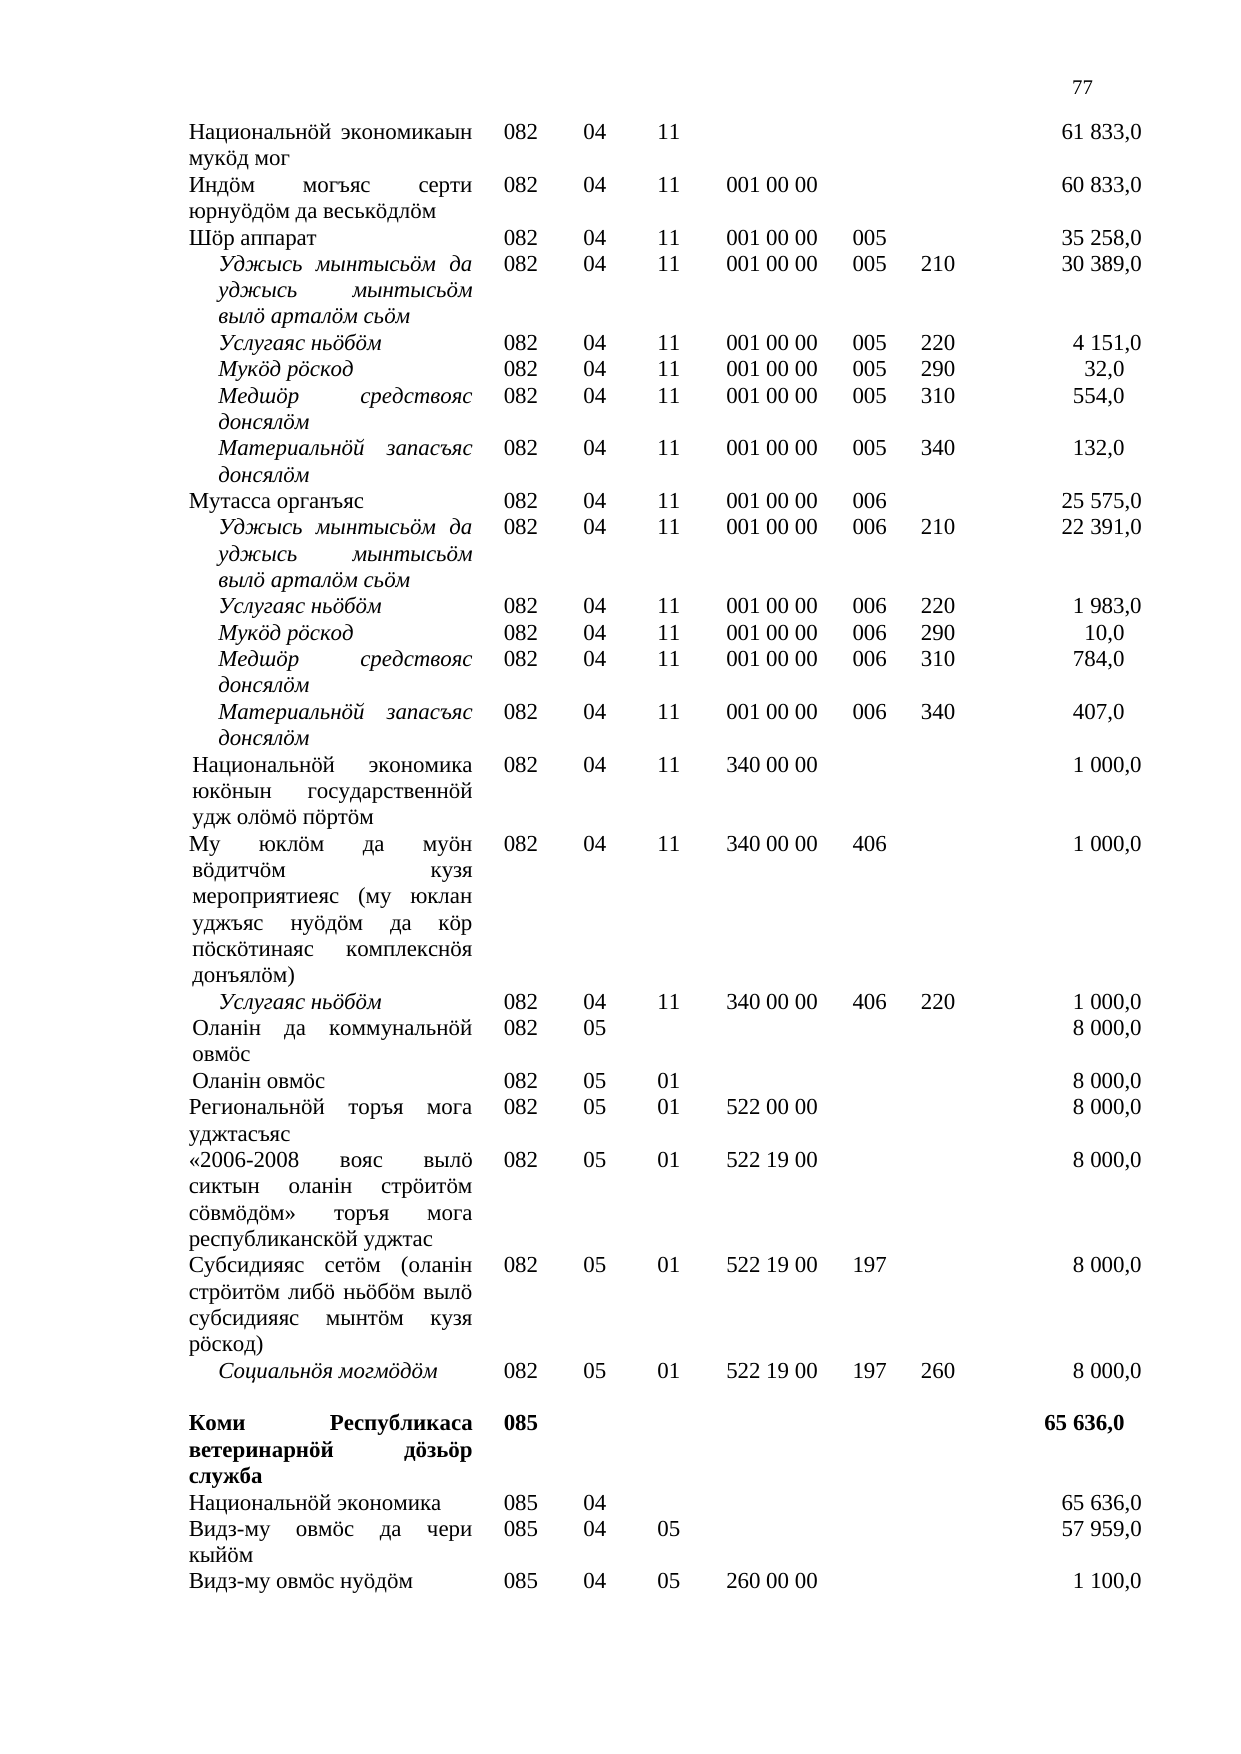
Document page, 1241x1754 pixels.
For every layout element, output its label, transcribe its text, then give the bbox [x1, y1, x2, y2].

table_cell 61 833,0 [975, 118, 1153, 171]
table_cell 085 [484, 1410, 558, 1488]
table_cell [901, 118, 974, 171]
table_cell [901, 830, 974, 988]
table_cell 784,0 [975, 645, 1153, 698]
table_cell 04 [558, 751, 631, 830]
table_cell 001 00 00 [705, 487, 838, 513]
table_cell [705, 118, 838, 171]
table_cell 085 [484, 1515, 558, 1568]
table_cell 082 [484, 487, 558, 513]
table_cell 04 [558, 224, 631, 250]
table_cell 65 636,0 [975, 1410, 1153, 1488]
table_cell [838, 1383, 901, 1409]
table_cell 290 [901, 355, 974, 382]
table_cell Коми Республикаса ветеринарнöй дöзьöр служба [177, 1410, 484, 1488]
table_cell Мутасса органъяс [177, 487, 484, 513]
table_cell [901, 1067, 974, 1093]
table_cell 310 [901, 382, 974, 434]
table_cell Мукöд рöскод [177, 355, 484, 382]
table_cell Национальнöй экономика [177, 1489, 484, 1515]
table_cell 220 [901, 593, 974, 619]
table_cell 04 [558, 171, 631, 223]
table_cell Уджысь мынтысьöм да уджысь мынтысьöм вылö арталöм сьöм [177, 514, 484, 592]
table_cell 082 [484, 830, 558, 988]
table_cell [901, 1489, 974, 1515]
table_cell Видз-му овмöс да чери кыйöм [177, 1515, 484, 1568]
table_cell 04 [558, 645, 631, 698]
table_cell 10,0 [975, 619, 1153, 645]
table_cell 1 100,0 [975, 1568, 1153, 1594]
table_cell 082 [484, 1014, 558, 1067]
table_cell [631, 1383, 705, 1409]
table_cell 522 00 00 [705, 1093, 838, 1146]
table_cell [705, 1489, 838, 1515]
table_cell 001 00 00 [705, 514, 838, 592]
table_cell [705, 1067, 838, 1093]
table_cell 001 00 00 [705, 645, 838, 698]
table_cell Оланiн да коммунальнöй овмöс [177, 1014, 484, 1067]
table_cell Социальнöя могмöдöм [177, 1357, 484, 1383]
table_cell 05 [631, 1568, 705, 1594]
table_cell [631, 1410, 705, 1488]
table_cell 01 [631, 1357, 705, 1383]
table_cell 001 00 00 [705, 619, 838, 645]
table_cell [705, 1383, 838, 1409]
table_cell [901, 1568, 974, 1594]
table_cell 05 [558, 1357, 631, 1383]
table_cell 197 [838, 1251, 901, 1357]
table_cell 082 [484, 1146, 558, 1251]
table_cell 006 [838, 698, 901, 751]
table_cell [901, 1515, 974, 1568]
table_cell [838, 1410, 901, 1488]
table_cell 082 [484, 988, 558, 1014]
table_cell 11 [631, 619, 705, 645]
table_cell [901, 171, 974, 223]
table_cell 005 [838, 434, 901, 487]
table_cell Материальнöй запасъяс донсялöм [177, 698, 484, 751]
table_cell «2006-2008 вояс вылö сиктын оланiн стрöитöм сöвмöдöм» торъя мога республиканскöй уджтас [177, 1146, 484, 1251]
table_cell [838, 1489, 901, 1515]
table_cell 11 [631, 224, 705, 250]
table_cell 340 00 00 [705, 751, 838, 830]
table_cell [901, 751, 974, 830]
table_cell 005 [838, 250, 901, 329]
table_cell 11 [631, 514, 705, 592]
table_cell 082 [484, 1251, 558, 1357]
table_cell [838, 1093, 901, 1146]
table_cell 082 [484, 382, 558, 434]
table_cell 05 [558, 1067, 631, 1093]
table_cell 001 00 00 [705, 593, 838, 619]
table_cell 082 [484, 751, 558, 830]
table_cell 554,0 [975, 382, 1153, 434]
table_cell 001 00 00 [705, 355, 838, 382]
table_cell 001 00 00 [705, 224, 838, 250]
table_cell [838, 1067, 901, 1093]
table_cell 8 000,0 [975, 1146, 1153, 1251]
table_cell [705, 1515, 838, 1568]
table_cell 085 [484, 1568, 558, 1594]
table_cell 005 [838, 224, 901, 250]
table_cell [901, 224, 974, 250]
table_cell 006 [838, 487, 901, 513]
table_cell 406 [838, 988, 901, 1014]
table_cell 522 19 00 [705, 1251, 838, 1357]
table_cell 082 [484, 329, 558, 355]
table_cell 340 00 00 [705, 988, 838, 1014]
table_cell [631, 1014, 705, 1067]
table_cell 04 [558, 118, 631, 171]
table_cell 04 [558, 487, 631, 513]
table_cell Индöм могъяс серти юрнуöдöм да веськöдлöм [177, 171, 484, 223]
table_cell 04 [558, 593, 631, 619]
table_cell 082 [484, 1093, 558, 1146]
table_cell 260 [901, 1357, 974, 1383]
table_cell 11 [631, 593, 705, 619]
table_cell 082 [484, 619, 558, 645]
table_cell 11 [631, 487, 705, 513]
table_cell 210 [901, 250, 974, 329]
table_cell [838, 1146, 901, 1251]
table_cell [901, 1146, 974, 1251]
table_cell 04 [558, 1489, 631, 1515]
table_cell Видз-му овмöс нуöдöм [177, 1568, 484, 1594]
table_cell 260 00 00 [705, 1568, 838, 1594]
table_cell 05 [558, 1093, 631, 1146]
table_cell 30 389,0 [975, 250, 1153, 329]
table_cell 65 636,0 [975, 1489, 1153, 1515]
table_cell 04 [558, 434, 631, 487]
table_cell 082 [484, 250, 558, 329]
table_cell Уджысь мынтысьöм да уджысь мынтысьöм вылö арталöм сьöм [177, 250, 484, 329]
table_cell 8 000,0 [975, 1067, 1153, 1093]
table_cell 57 959,0 [975, 1515, 1153, 1568]
table_cell Оланiн овмöс [177, 1067, 484, 1093]
table_cell 310 [901, 645, 974, 698]
table_cell 082 [484, 645, 558, 698]
table_cell 082 [484, 514, 558, 592]
table_cell 05 [631, 1515, 705, 1568]
table_cell 001 00 00 [705, 698, 838, 751]
table_cell 132,0 [975, 434, 1153, 487]
table_cell Услугаяс ньöбöм [177, 988, 484, 1014]
table_cell 22 391,0 [975, 514, 1153, 592]
table_cell 082 [484, 118, 558, 171]
table_cell [901, 1410, 974, 1488]
table_cell [558, 1410, 631, 1488]
table_cell Материальнöй запасъяс донсялöм [177, 434, 484, 487]
table_cell 001 00 00 [705, 329, 838, 355]
table_cell 8 000,0 [975, 1014, 1153, 1067]
table_cell 1 000,0 [975, 830, 1153, 988]
table_cell 04 [558, 1515, 631, 1568]
table_cell [901, 1014, 974, 1067]
table_cell 085 [484, 1489, 558, 1515]
table_cell [484, 1383, 558, 1409]
table_cell 05 [558, 1146, 631, 1251]
table_cell 340 [901, 434, 974, 487]
table_cell 11 [631, 698, 705, 751]
table_cell 11 [631, 355, 705, 382]
table_cell [975, 1383, 1153, 1409]
table_cell 082 [484, 698, 558, 751]
table_cell Шöр аппарат [177, 224, 484, 250]
table_cell 35 258,0 [975, 224, 1153, 250]
table_cell [901, 1251, 974, 1357]
table_cell 406 [838, 830, 901, 988]
table_cell [631, 1489, 705, 1515]
table_cell 11 [631, 830, 705, 988]
table_cell Региональнöй торъя мога уджтасъяс [177, 1093, 484, 1146]
table_cell 11 [631, 250, 705, 329]
table_cell 290 [901, 619, 974, 645]
table_cell 04 [558, 250, 631, 329]
table_cell 01 [631, 1093, 705, 1146]
table_cell 11 [631, 645, 705, 698]
table_cell 04 [558, 988, 631, 1014]
table_cell Медшöр средствояс донсялöм [177, 382, 484, 434]
table_cell 11 [631, 329, 705, 355]
table_cell 8 000,0 [975, 1093, 1153, 1146]
table_cell 05 [558, 1014, 631, 1067]
table_cell 082 [484, 171, 558, 223]
table_cell 11 [631, 118, 705, 171]
table_cell 4 151,0 [975, 329, 1153, 355]
table_cell 006 [838, 514, 901, 592]
table_cell 522 19 00 [705, 1357, 838, 1383]
table_cell [177, 1383, 484, 1409]
table_cell 005 [838, 355, 901, 382]
table_cell Услугаяс ньöбöм [177, 593, 484, 619]
table_cell 197 [838, 1357, 901, 1383]
table_cell 11 [631, 171, 705, 223]
table_cell 01 [631, 1146, 705, 1251]
table_cell [901, 1383, 974, 1409]
table_cell Национальнöй экономикаын мукöд мог [177, 118, 484, 171]
table_cell 082 [484, 1067, 558, 1093]
table_cell 005 [838, 382, 901, 434]
table_cell 04 [558, 382, 631, 434]
table_cell 1 983,0 [975, 593, 1153, 619]
table_cell 001 00 00 [705, 171, 838, 223]
table_cell 522 19 00 [705, 1146, 838, 1251]
table_cell 11 [631, 988, 705, 1014]
table_cell Субсидияяс сетöм (оланiн стрöитöм либö ньöбöм вылö субсидияяс мынтöм кузя рöскод) [177, 1251, 484, 1357]
table_cell [705, 1410, 838, 1488]
table_cell 04 [558, 698, 631, 751]
table_cell Медшöр средствояс донсялöм [177, 645, 484, 698]
table_cell [838, 1515, 901, 1568]
table_cell 001 00 00 [705, 434, 838, 487]
table_cell 04 [558, 514, 631, 592]
table_cell 05 [558, 1251, 631, 1357]
table_cell [838, 118, 901, 171]
table_cell [901, 1093, 974, 1146]
table_cell 01 [631, 1067, 705, 1093]
table_cell 006 [838, 645, 901, 698]
table_cell 01 [631, 1251, 705, 1357]
table_cell [838, 171, 901, 223]
table_cell 210 [901, 514, 974, 592]
table_cell 8 000,0 [975, 1357, 1153, 1383]
table_cell 001 00 00 [705, 382, 838, 434]
table_cell 25 575,0 [975, 487, 1153, 513]
table_cell [705, 1014, 838, 1067]
table_cell [838, 751, 901, 830]
table_cell 220 [901, 988, 974, 1014]
table_cell 082 [484, 355, 558, 382]
table_cell 11 [631, 751, 705, 830]
table_cell 082 [484, 1357, 558, 1383]
table_cell 001 00 00 [705, 250, 838, 329]
table_cell Национальнöй экономика юкöнын государственнöй удж олöмö пöртöм [177, 751, 484, 830]
table_cell 1 000,0 [975, 988, 1153, 1014]
table_cell 082 [484, 593, 558, 619]
table_cell 04 [558, 329, 631, 355]
table_cell 60 833,0 [975, 171, 1153, 223]
table_cell [838, 1568, 901, 1594]
table_cell 04 [558, 1568, 631, 1594]
table_cell 11 [631, 382, 705, 434]
table_cell 082 [484, 224, 558, 250]
table_cell [901, 487, 974, 513]
table_cell 32,0 [975, 355, 1153, 382]
table_cell 8 000,0 [975, 1251, 1153, 1357]
table_cell 006 [838, 593, 901, 619]
table_cell 11 [631, 434, 705, 487]
table_cell 005 [838, 329, 901, 355]
table_cell 04 [558, 355, 631, 382]
table_cell 340 00 00 [705, 830, 838, 988]
table_cell 006 [838, 619, 901, 645]
table_cell 04 [558, 830, 631, 988]
table_cell Мукöд рöскод [177, 619, 484, 645]
table_cell 407,0 [975, 698, 1153, 751]
table_cell [558, 1383, 631, 1409]
table_cell 1 000,0 [975, 751, 1153, 830]
table_cell Услугаяс ньöбöм [177, 329, 484, 355]
table_cell 340 [901, 698, 974, 751]
table_cell 04 [558, 619, 631, 645]
table_cell Му юклöм да муöн вöдитчöм кузя мероприятиеяс (му юклан уджъяс нуöдöм да кöр пöскöтинаяс комплекснöя донъялöм) [177, 830, 484, 988]
table_cell [838, 1014, 901, 1067]
table_cell 220 [901, 329, 974, 355]
table_cell 082 [484, 434, 558, 487]
